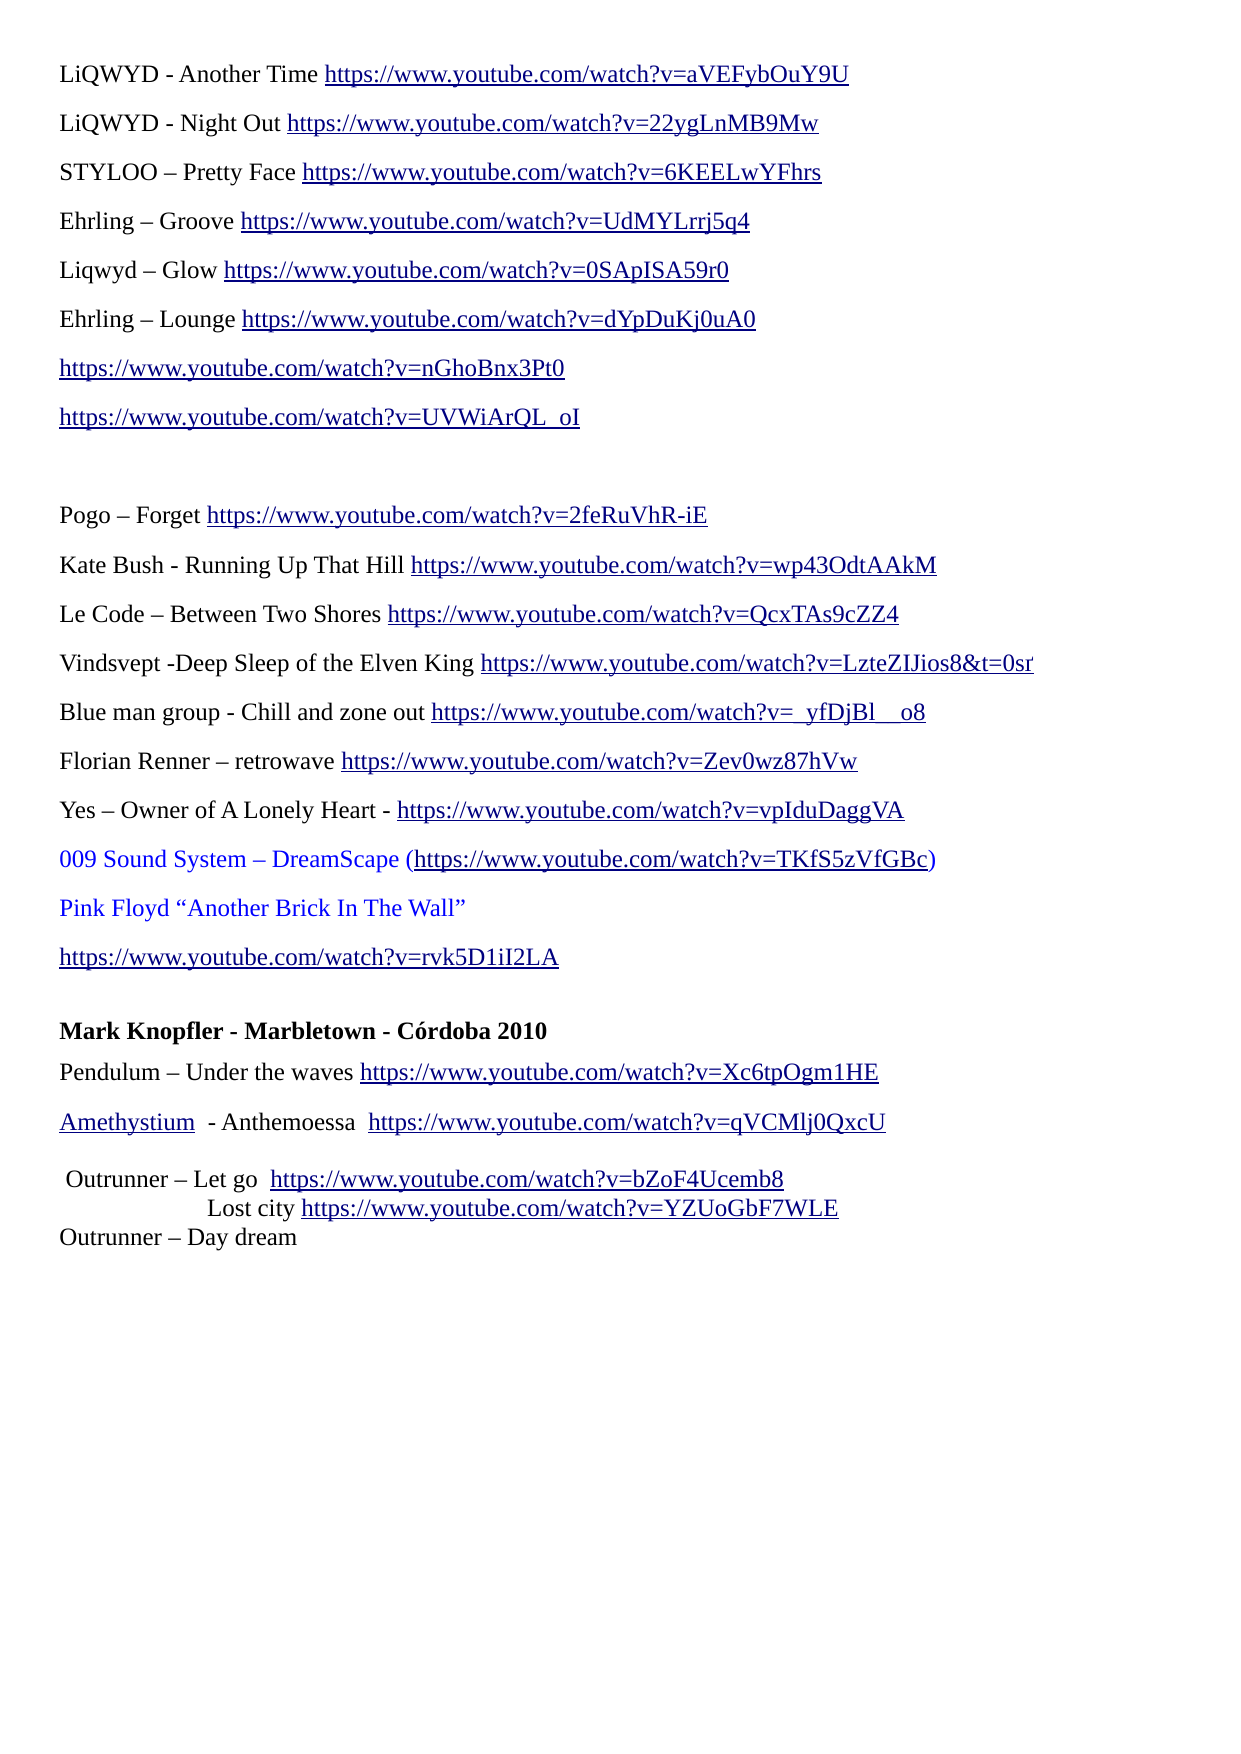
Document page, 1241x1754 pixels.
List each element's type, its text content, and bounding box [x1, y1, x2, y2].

text STYLOO – Pretty Face https://www.youtube.com/watch?v=6KEELwYFhrs [59, 157, 1181, 186]
text LiQWYD - Another Time https://www.youtube.com/watch?v=aVEFybOuY9U [59, 59, 1181, 88]
text Ehrling – Groove https://www.youtube.com/watch?v=UdMYLrrj5q4 [59, 206, 1181, 235]
text Pink Floyd “Another Brick In The Wall” [59, 893, 1181, 922]
text Ehrling – Lounge https://www.youtube.com/watch?v=dYpDuKj0uA0 [59, 304, 1181, 333]
text Amethystium - Anthemoessa https://www.youtube.com/watch?v=qVCMlj0QxcU [59, 1107, 1181, 1135]
text Vindsvept -Deep Sleep of the Elven King https://www.youtube.com/watch?v=LzteZIJios8&t=0sґ [59, 648, 1181, 677]
text Yes – Owner of A Lonely Heart - https://www.youtube.com/watch?v=vpIduDaggVA [59, 795, 1181, 824]
text Blue man group - Chill and zone out https://www.youtube.com/watch?v=_yfDjBl__o8 [59, 697, 1181, 726]
text https://www.youtube.com/watch?v=nGhoBnx3Pt0 [59, 353, 1181, 382]
text Florian Renner – retrowave https://www.youtube.com/watch?v=Zev0wz87hVw [59, 746, 1181, 775]
subtitle Mark Knopfler - Marbletown - Córdoba 2010 [59, 1016, 1181, 1045]
text Pendulum – Under the waves https://www.youtube.com/watch?v=Xc6tpOgm1HE [59, 1057, 1181, 1086]
text Outrunner – Let go https://www.youtube.com/watch?v=bZoF4Ucemb8 [59, 1164, 1181, 1193]
text https://www.youtube.com/watch?v=UVWiArQL_oI [59, 402, 1181, 431]
text Liqwyd – Glow https://www.youtube.com/watch?v=0SApISA59r0 [59, 255, 1181, 284]
text Pogo – Forget https://www.youtube.com/watch?v=2feRuVhR-iE [59, 501, 1181, 529]
text Lost city https://www.youtube.com/watch?v=YZUoGbF7WLE [59, 1193, 1181, 1222]
text Kate Bush - Running Up That Hill https://www.youtube.com/watch?v=wp43OdtAAkM [59, 550, 1181, 578]
text 009 Sound System – DreamScape (https://www.youtube.com/watch?v=TKfS5zVfGBc) [59, 844, 1181, 873]
text Outrunner – Day dream [59, 1222, 1181, 1250]
text LiQWYD - Night Out https://www.youtube.com/watch?v=22ygLnMB9Mw [59, 108, 1181, 137]
text Le Code – Between Two Shores https://www.youtube.com/watch?v=QcxTAs9cZZ4 [59, 599, 1181, 627]
text https://www.youtube.com/watch?v=rvk5D1iI2LA [59, 942, 1181, 971]
